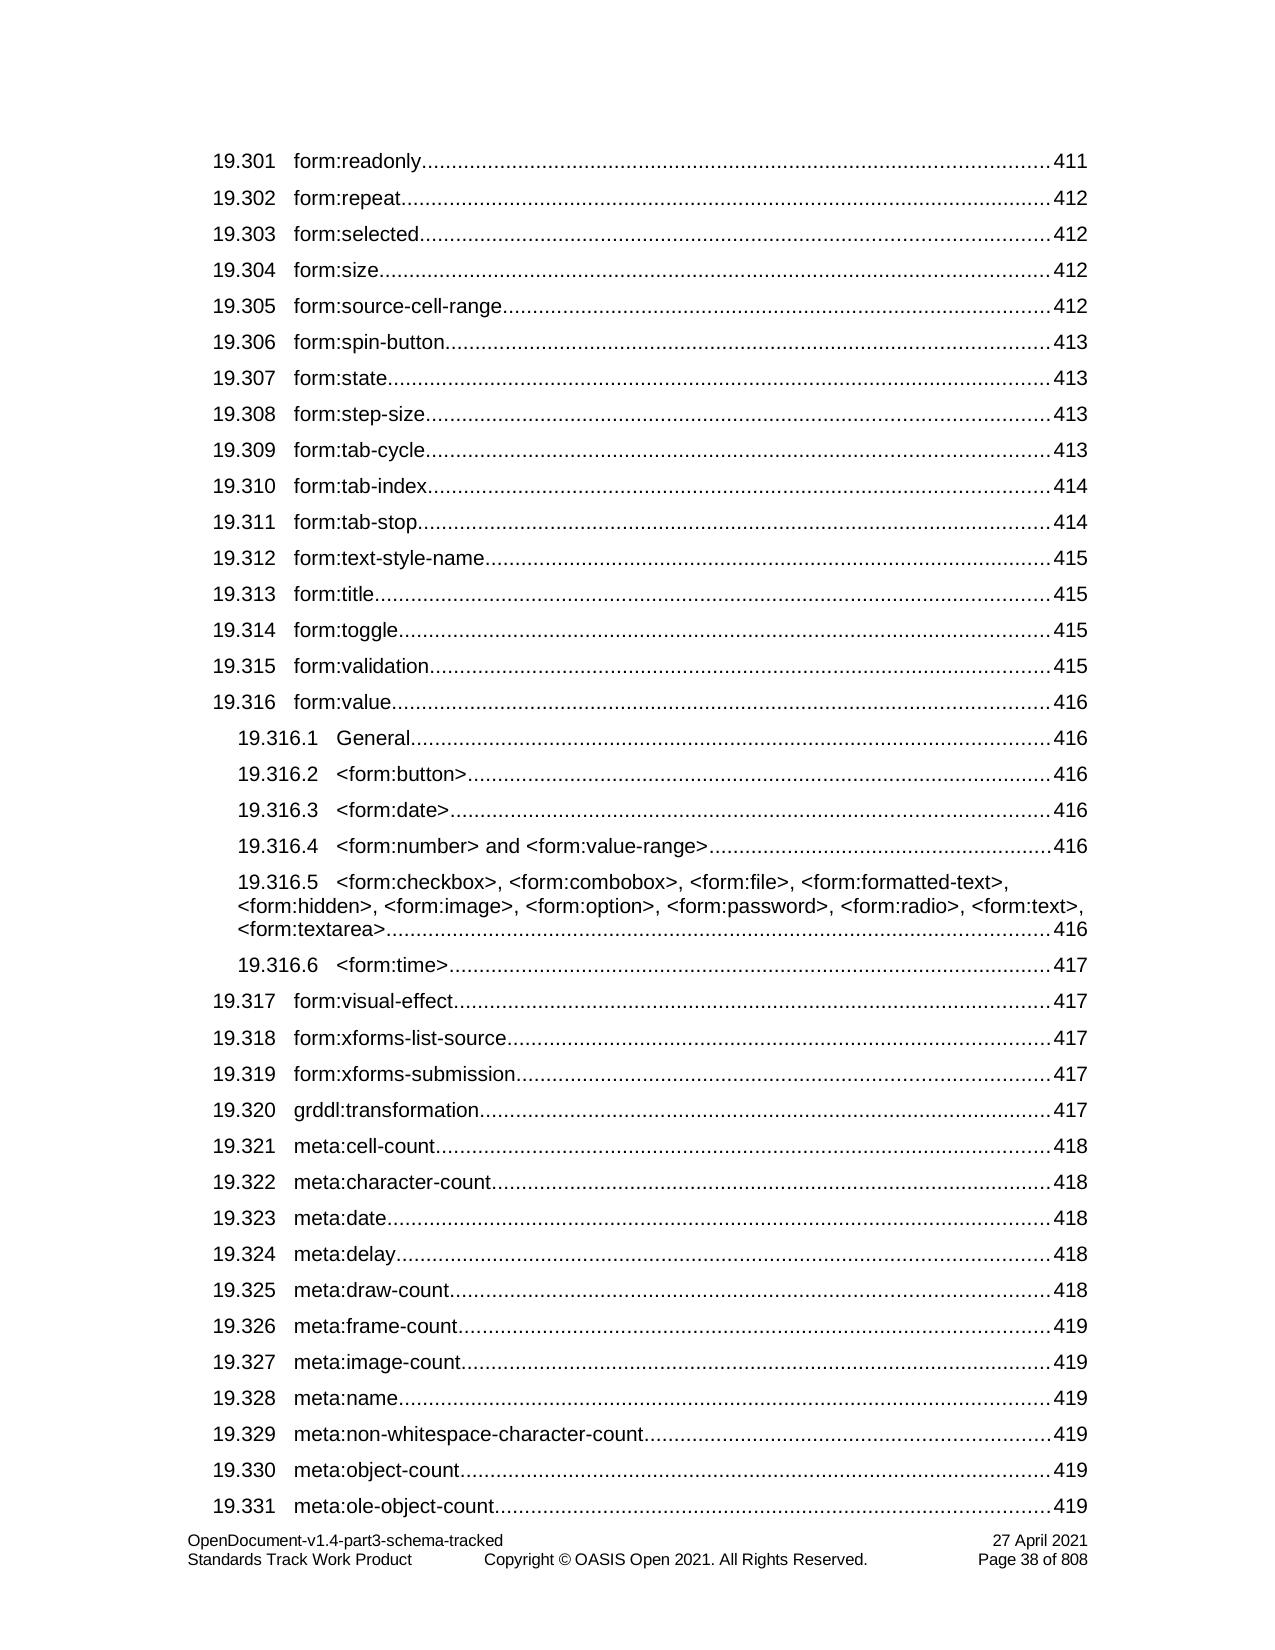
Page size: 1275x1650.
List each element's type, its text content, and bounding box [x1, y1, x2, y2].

text 19.326 meta:frame-count 419 [212, 1314, 1088, 1338]
text 19.320 grddl:transformation 417 [212, 1098, 1088, 1122]
text 19.321 meta:cell-count 418 [212, 1134, 1088, 1158]
text 19.316.1 General 416 [237, 727, 1088, 750]
text 19.322 meta:character-count 418 [212, 1170, 1088, 1194]
text 19.313 form:title 415 [212, 582, 1088, 606]
text 19.312 form:text-style-name 415 [212, 546, 1088, 570]
text 19.330 meta:object-count 419 [212, 1458, 1088, 1482]
text 19.323 meta:date 418 [212, 1206, 1088, 1230]
text 19.307 form:state 413 [212, 366, 1088, 390]
text 19.314 form:toggle 415 [212, 618, 1088, 642]
text 19.328 meta:name 419 [212, 1386, 1088, 1410]
text 19.316.6 <form:time> 417 [237, 954, 1088, 977]
text 19.316.4 <form:number> and <form:value-range> 416 [237, 835, 1088, 858]
text 19.301 form:readonly 411 [212, 150, 1088, 173]
text 19.319 form:xforms-submission 417 [212, 1062, 1088, 1086]
text 19.316.2 <form:button> 416 [237, 763, 1088, 786]
text 19.309 form:tab-cycle 413 [212, 438, 1088, 462]
text 19.317 form:visual-effect 417 [212, 990, 1088, 1013]
text 19.324 meta:delay 418 [212, 1242, 1088, 1266]
text 19.331 meta:ole-object-count 419 [212, 1494, 1088, 1518]
text 19.303 form:selected 412 [212, 222, 1088, 246]
text 19.327 meta:image-count 419 [212, 1350, 1088, 1374]
text 19.318 form:xforms-list-source 417 [212, 1026, 1088, 1049]
text 19.311 form:tab-stop 414 [212, 510, 1088, 534]
text 19.329 meta:non-whitespace-character-count 419 [212, 1422, 1088, 1446]
text 19.305 form:source-cell-range 412 [212, 294, 1088, 318]
text 19.304 form:size 412 [212, 258, 1088, 282]
text 19.302 form:repeat 412 [212, 186, 1088, 209]
text 19.310 form:tab-index 414 [212, 474, 1088, 498]
text 19.316.5 <form:checkbox>, <form:combobox>, <form:file>, <form:formatted-text>, <form:hidden>, <form:image>, <form:option>, <form:password>, <form:radio>, <form:text>, <form:textarea> 416 [237, 871, 1088, 941]
text 19.315 form:validation 415 [212, 654, 1088, 678]
text 19.308 form:step-size 413 [212, 402, 1088, 426]
text 19.306 form:spin-button 413 [212, 330, 1088, 354]
text 19.316.3 <form:date> 416 [237, 799, 1088, 822]
text 19.325 meta:draw-count 418 [212, 1278, 1088, 1302]
text 19.316 form:value 416 [212, 691, 1088, 714]
